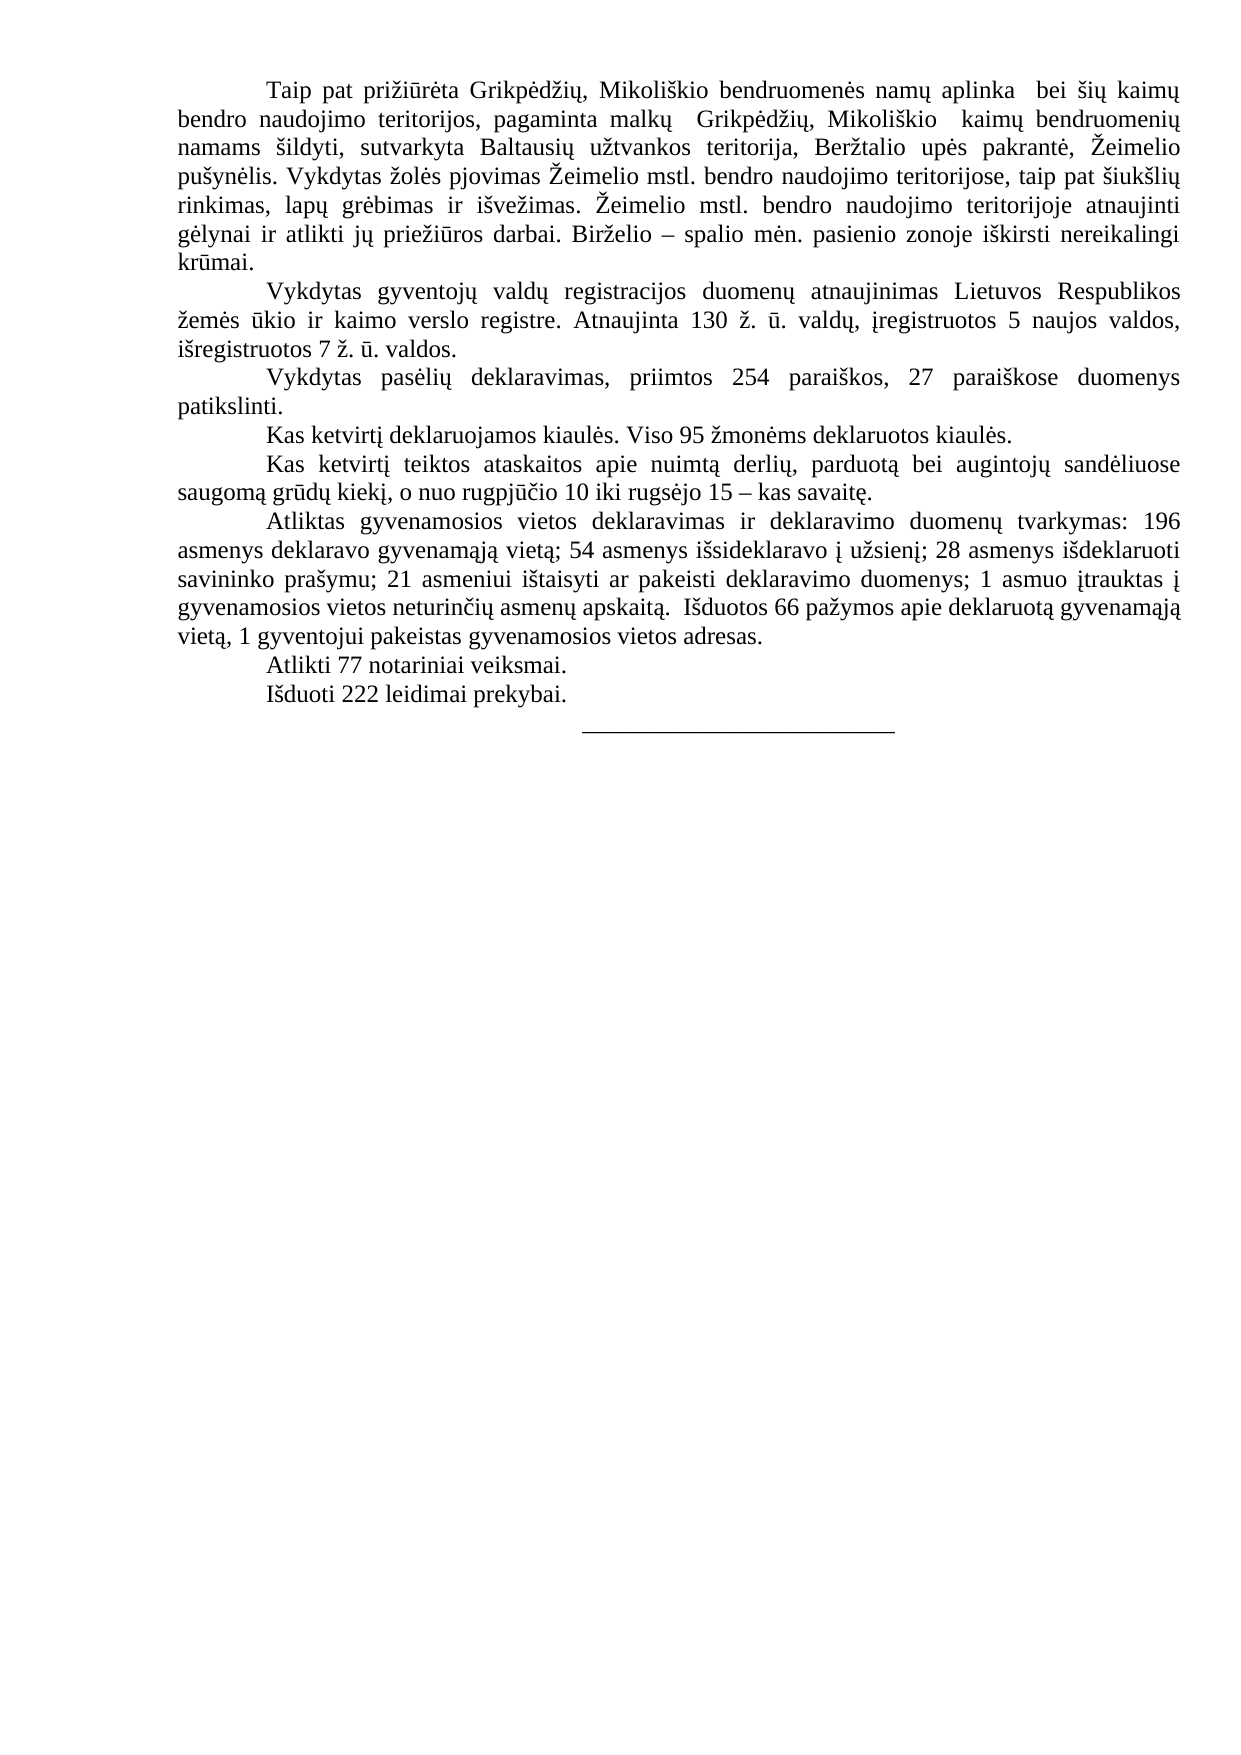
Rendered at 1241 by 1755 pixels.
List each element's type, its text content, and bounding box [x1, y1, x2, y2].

text Išduoti 222 leidimai prekybai. [177, 679, 1181, 707]
text Kas ketvirtį teiktos ataskaitos apie nuimtą derlių, parduotą bei augintojų sandėliuose saugomą grūdų kiekį, o nuo rugpjūčio 10 iki rugsėjo 15 – kas savaitę. [177, 449, 1181, 506]
text Atliktas gyvenamosios vietos deklaravimas ir deklaravimo duomenų tvarkymas: 196 asmenys deklaravo gyvenamąją vietą; 54 asmenys išsideklaravo į užsienį; 28 asmenys išdeklaruoti savininko prašymu; 21 asmeniui ištaisyti ar pakeisti deklaravimo duomenys; 1 asmuo įtrauktas į gyvenamosios vietos neturinčių asmenų apskaitą. Išduotos 66 pažymos apie deklaruotą gyvenamąją vietą, 1 gyventojui pakeistas gyvenamosios vietos adresas. [177, 506, 1181, 650]
text Atlikti 77 notariniai veiksmai. [177, 650, 1181, 679]
text Taip pat prižiūrėta Grikpėdžių, Mikoliškio bendruomenės namų aplinka bei šių kaimų bendro naudojimo teritorijos, pagaminta malkų Grikpėdžių, Mikoliškio kaimų bendruomenių namams šildyti, sutvarkyta Baltausių užtvankos teritorija, Beržtalio upės pakrantė, Žeimelio pušynėlis. Vykdytas žolės pjovimas Žeimelio mstl. bendro naudojimo teritorijose, taip pat šiukšlių rinkimas, lapų grėbimas ir išvežimas. Žeimelio mstl. bendro naudojimo teritorijoje atnaujinti gėlynai ir atlikti jų priežiūros darbai. Birželio – spalio mėn. pasienio zonoje iškirsti nereikalingi krūmai. [177, 75, 1181, 276]
text Vykdytas gyventojų valdų registracijos duomenų atnaujinimas Lietuvos Respublikos žemės ūkio ir kaimo verslo registre. Atnaujinta 130 ž. ū. valdų, įregistruotos 5 naujos valdos, išregistruotos 7 ž. ū. valdos. [177, 276, 1181, 362]
text _________________________ [295, 707, 1181, 736]
text Kas ketvirtį deklaruojamos kiaulės. Viso 95 žmonėms deklaruotos kiaulės. [177, 420, 1181, 449]
text Vykdytas pasėlių deklaravimas, priimtos 254 paraiškos, 27 paraiškose duomenys patikslinti. [177, 362, 1181, 420]
